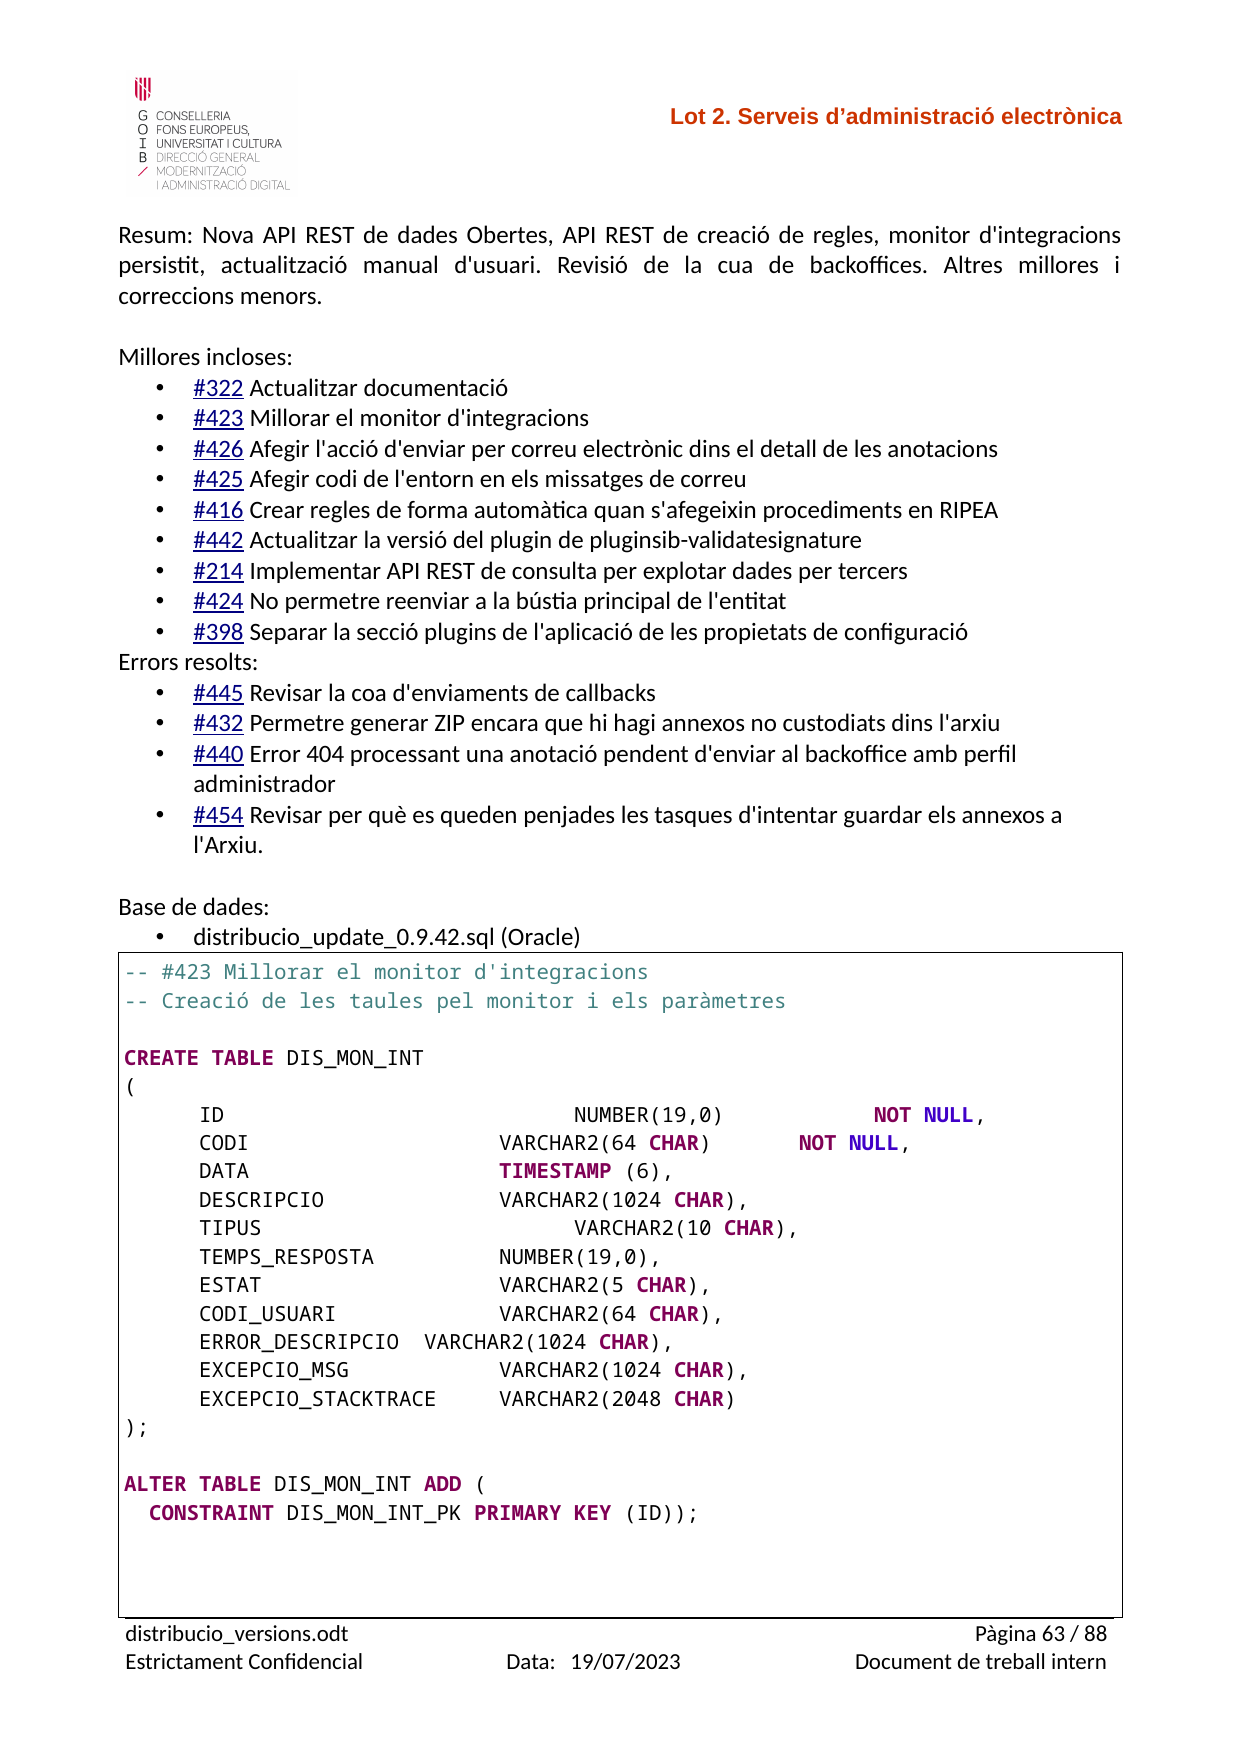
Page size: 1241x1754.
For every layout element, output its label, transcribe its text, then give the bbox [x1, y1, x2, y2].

text Errors resolts: [118, 646, 1122, 677]
list #454 Revisar per què es queden penjades les tasques d'intentar guardar els annexos a l'Arxiu. [156, 799, 1122, 860]
list distribucio_update_0.9.42.sql (Oracle) [156, 921, 1122, 952]
list #423 Millorar el monitor d'integracions [156, 402, 1122, 433]
text Millores incloses: [118, 341, 1122, 372]
list #432 Permetre generar ZIP encara que hi hagi annexos no custodiats dins l'arxiu [156, 707, 1122, 738]
list #425 Afegir codi de l'entorn en els missatges de correu [156, 463, 1122, 494]
list #440 Error 404 processant una anotació pendent d'enviar al backoffice amb perfil administrador [156, 738, 1122, 799]
list #445 Revisar la coa d'enviaments de callbacks [156, 677, 1122, 707]
text Resum: Nova API REST de dades Obertes, API REST de creació de regles, monitor d'integracions persistit, actualització manual d'usuari. Revisió de la cua de backoffices. Altres millores i correccions menors. [118, 219, 1122, 311]
list #426 Afegir l'acció d'enviar per correu electrònic dins el detall de les anotacions [156, 433, 1122, 463]
list #322 Actualitzar documentació [156, 372, 1122, 402]
list #214 Implementar API REST de consulta per explotar dades per tercers [156, 555, 1122, 585]
list #442 Actualitzar la versió del plugin de pluginsib-validatesignature [156, 524, 1122, 555]
list #398 Separar la secció plugins de l'aplicació de les propietats de configuració [156, 616, 1122, 646]
list #424 No permetre reenviar a la bústia principal de l'entitat [156, 585, 1122, 616]
table_header -- #423 Millorar el monitor d'integracions -- Creació de les taules pel monitor i els paràmetres CREATE TABLE DIS_MON_INT ( ID NUMBER(19,0) NOT NULL, CODI VARCHAR2(64 CHAR) NOT NULL, DATA TIMESTAMP (6), DESCRIPCIO VARCHAR2(1024 CHAR), TIPUS VARCHAR2(10 CHAR), TEMPS_RESPOSTA NUMBER(19,0), ESTAT VARCHAR2(5 CHAR), CODI_USUARI VARCHAR2(64 CHAR), ERROR_DESCRIPCIO VARCHAR2(1024 CHAR), EXCEPCIO_MSG VARCHAR2(1024 CHAR), EXCEPCIO_STACKTRACE VARCHAR2(2048 CHAR) ); ALTER TABLE DIS_MON_INT ADD ( CONSTRAINT DIS_MON_INT_PK PRIMARY KEY (ID)); [119, 953, 1122, 1617]
list #416 Crear regles de forma automàtica quan s'afegeixin procediments en RIPEA [156, 494, 1122, 524]
text Base de dades: [118, 891, 1122, 921]
picture [126, 70, 299, 197]
